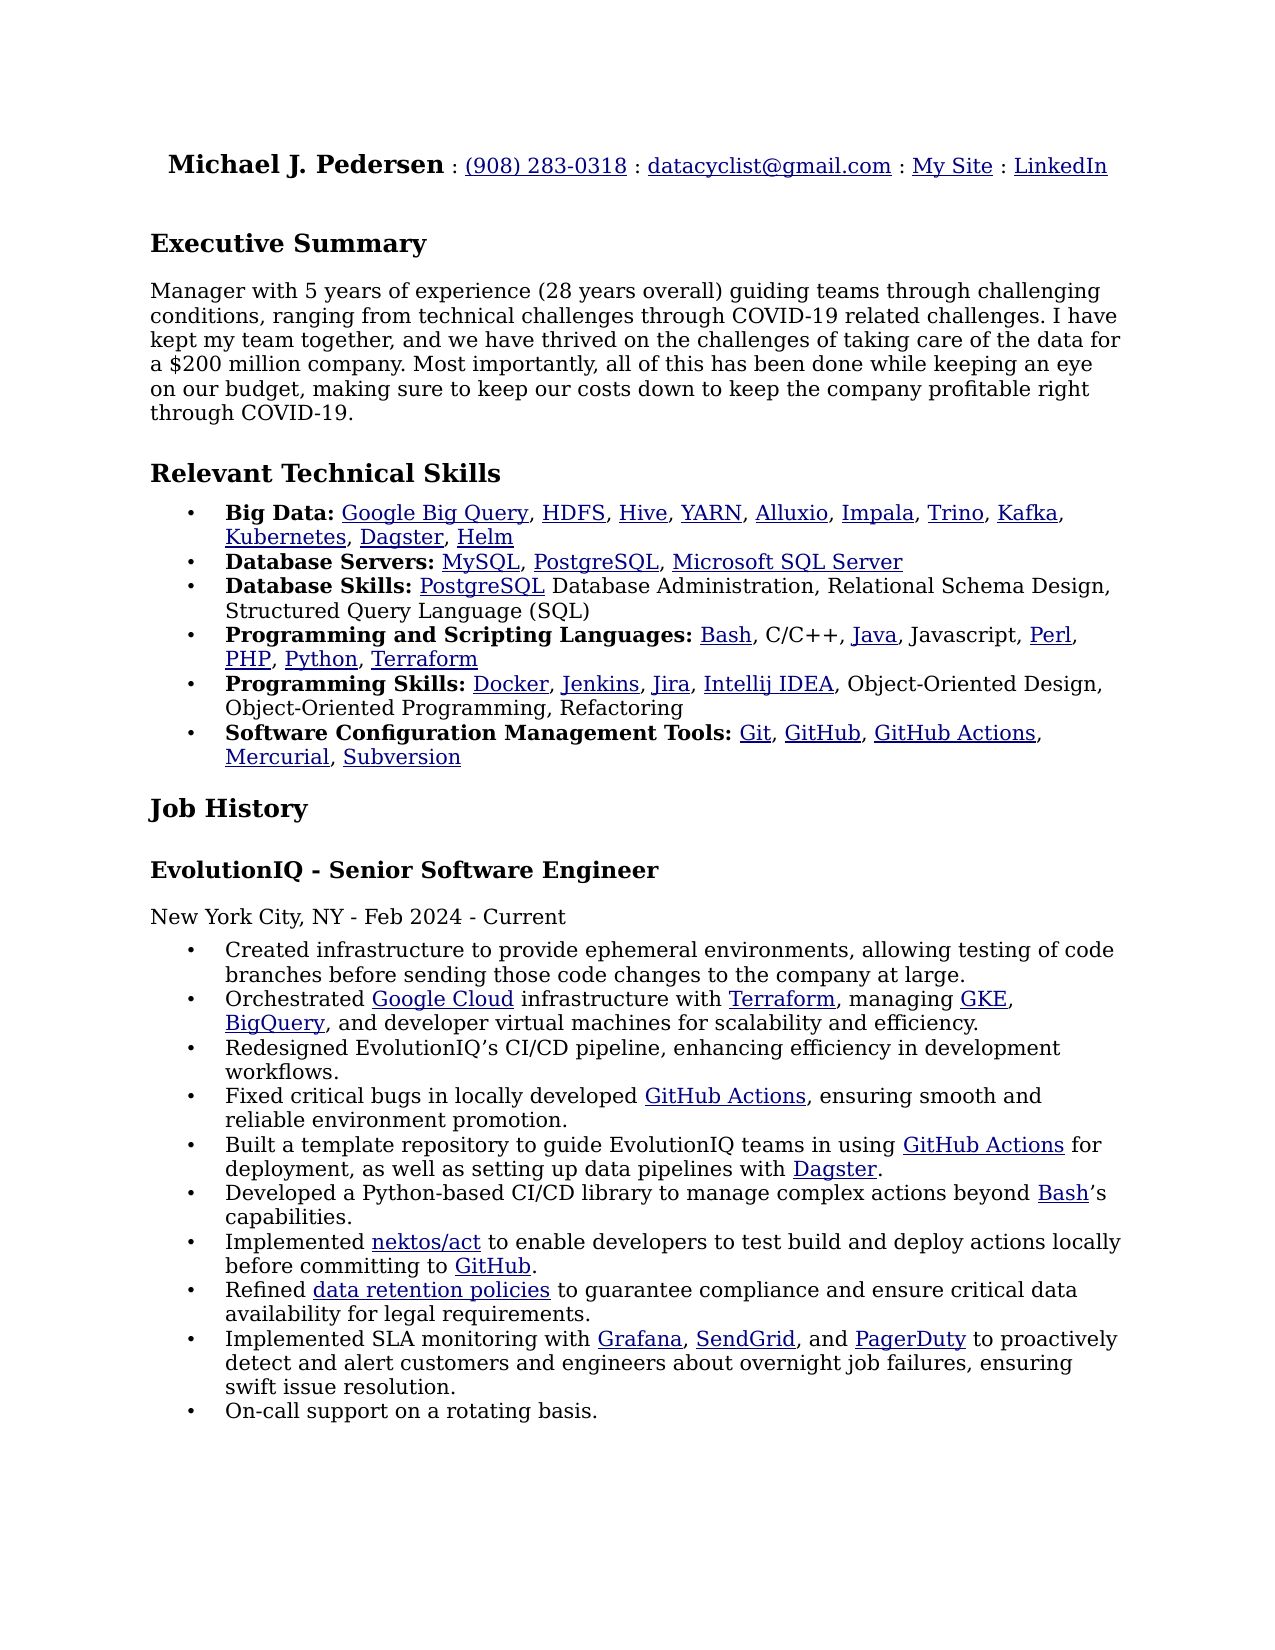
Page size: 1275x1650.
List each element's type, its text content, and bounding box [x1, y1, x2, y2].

list Programming and Scripting Languages: Bash, C/C++, Java, Javascript, Perl, PHP, Python, Terraform [187, 623, 1125, 672]
subtitle Relevant Technical Skills [150, 459, 1125, 488]
list Orchestrated Google Cloud infrastructure with Terraform, managing GKE, BigQuery, and developer virtual machines for scalability and efficiency. [187, 987, 1125, 1036]
subtitle EvolutionIQ - Senior Software Engineer [150, 857, 1125, 884]
text New York City, NY - Feb 2024 - Current [150, 905, 1125, 929]
list Fixed critical bugs in locally developed GitHub Actions, ensuring smooth and reliable environment promotion. [187, 1084, 1125, 1133]
subtitle Job History [150, 794, 1125, 823]
list Refined data retention policies to guarantee compliance and ensure critical data availability for legal requirements. [187, 1278, 1125, 1327]
list Created infrastructure to provide ephemeral environments, allowing testing of code branches before sending those code changes to the company at large. [187, 938, 1125, 987]
list Redesigned EvolutionIQ’s CI/CD pipeline, enhancing efficiency in development workflows. [187, 1036, 1125, 1084]
list Implemented nektos/act to enable developers to test build and deploy actions locally before committing to GitHub. [187, 1230, 1125, 1278]
list Software Configuration Management Tools: Git, GitHub, GitHub Actions, Mercurial, Subversion [187, 720, 1125, 769]
subtitle Executive Summary [150, 229, 1125, 258]
list Database Servers: MySQL, PostgreSQL, Microsoft SQL Server [187, 550, 1125, 574]
list Big Data: Google Big Query, HDFS, Hive, YARN, Alluxio, Impala, Trino, Kafka, Kubernetes, Dagster, Helm [187, 501, 1125, 550]
list Database Skills: PostgreSQL Database Administration, Relational Schema Design, Structured Query Language (SQL) [187, 574, 1125, 623]
list Implemented SLA monitoring with Grafana, SendGrid, and PagerDuty to proactively detect and alert customers and engineers about overnight job failures, ensuring swift issue resolution. [187, 1327, 1125, 1399]
list Programming Skills: Docker, Jenkins, Jira, Intellij IDEA, Object-Oriented Design, Object-Oriented Programming, Refactoring [187, 672, 1125, 720]
list Developed a Python-based CI/CD library to manage complex actions beyond Bash’s capabilities. [187, 1181, 1125, 1230]
list Built a template repository to guide EvolutionIQ teams in using GitHub Actions for deployment, as well as setting up data pipelines with Dagster. [187, 1133, 1125, 1181]
list On-call support on a rotating basis. [187, 1399, 1125, 1424]
text Manager with 5 years of experience (28 years overall) guiding teams through challenging conditions, ranging from technical challenges through COVID-19 related challenges. I have kept my team together, and we have thrived on the challenges of taking care of the data for a $200 million company. Most importantly, all of this has been done while keeping an eye on our budget, making sure to keep our costs down to keep the company profitable right through COVID-19. [150, 279, 1125, 425]
